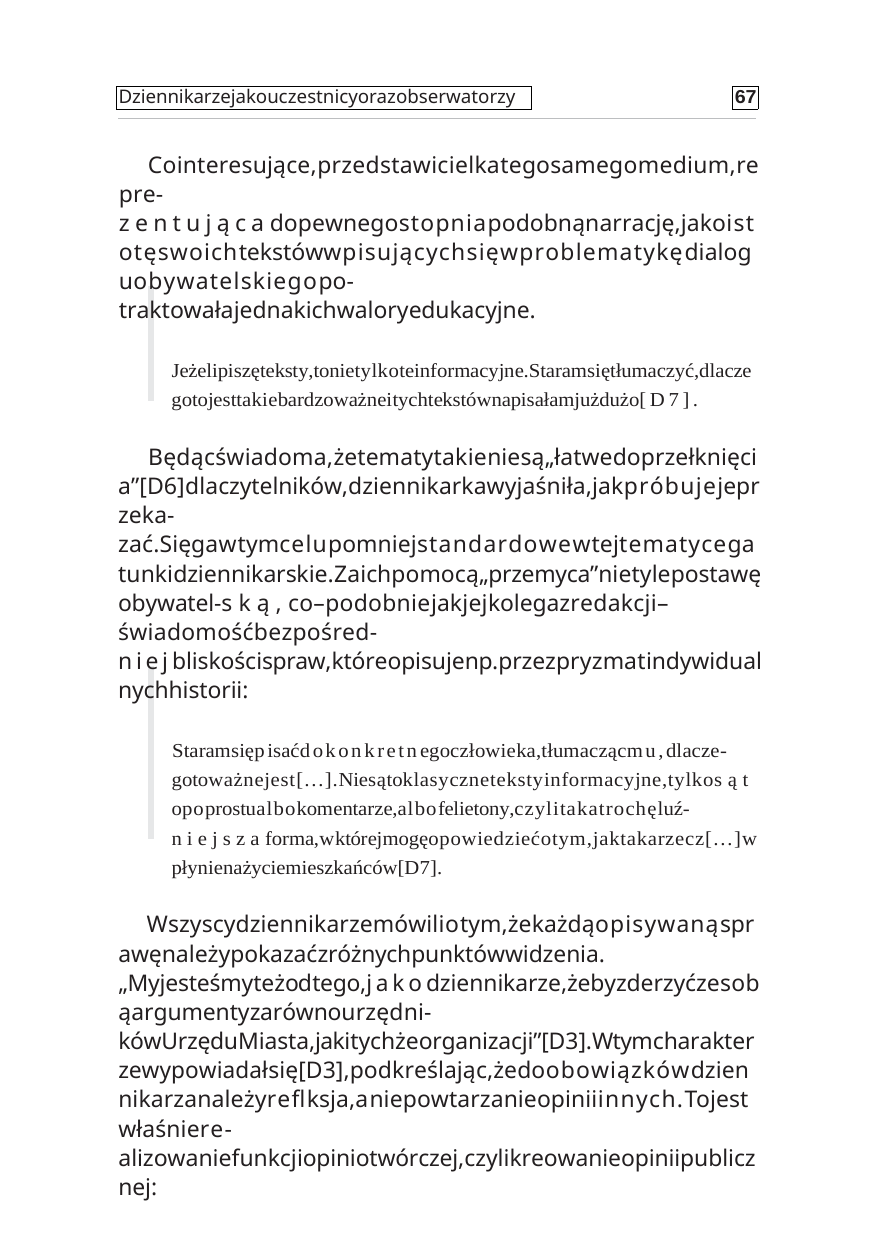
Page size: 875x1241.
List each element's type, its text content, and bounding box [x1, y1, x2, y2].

text Jeżelipiszęteksty,tonietylkoteinformacyjne.Staramsiętłumaczyć,dlaczegotojesttakiebardzoważneitychtekstównapisałamjużdużo[D7]. [171, 359, 759, 411]
text Będącświadoma,żetematytakieniesą„łatwedoprzełknięcia”[D6]dlaczytelników,dziennikarkawyjaśniła,jakpróbujejeprzeka-zać.Sięgawtymcelupomniejstandardowewtejtematycegatunkidziennikarskie.Zaichpomocą„przemyca”nietylepostawęobywatel-ską,co–podobniejakjejkolegazredakcji–świadomośćbezpośred-niejbliskościspraw,któreopisujenp.przezpryzmatindywidualnychhistorii: [118, 442, 762, 704]
text Cointeresujące,przedstawicielkategosamegomedium,repre-zentującadopewnegostopniapodobnąnarrację,jakoistotęswoichtekstówwpisującychsięwproblematykędialoguobywatelskiegopo-traktowałajednakichwaloryedukacyjne. [119, 150, 762, 325]
text Staramsiępisaćdokonkretnegoczłowieka,tłumaczącmu,dlacze-gotoważnejest[…].Niesątoklasycznetekstyinformacyjne,tylkosątopoprostualbokomentarze,albofelietony,czylitakatrochęluź-niejszaforma,wktórejmogęopowiedziećotym,jaktakarzecz[…]wpłynienażyciemieszkańców[D7]. [171, 739, 758, 878]
text Wszyscydziennikarzemówiliotym,żekażdąopisywanąsprawęnależypokazaćzróżnychpunktówwidzenia.„Myjesteśmyteżodtego,jakodziennikarze,żebyzderzyćzesobąargumentyzarównourzędni-kówUrzęduMiasta,jakitychżeorganizacji”[D3].Wtymcharakterzewypowiadałsię[D3],podkreślając,żedoobowiązkówdziennikarzanależyreflksja,aniepowtarzanieopiniiinnych.Tojestwłaśniere-alizowaniefunkcjiopiniotwórczej,czylikreowanieopiniipublicznej: [118, 909, 762, 1201]
